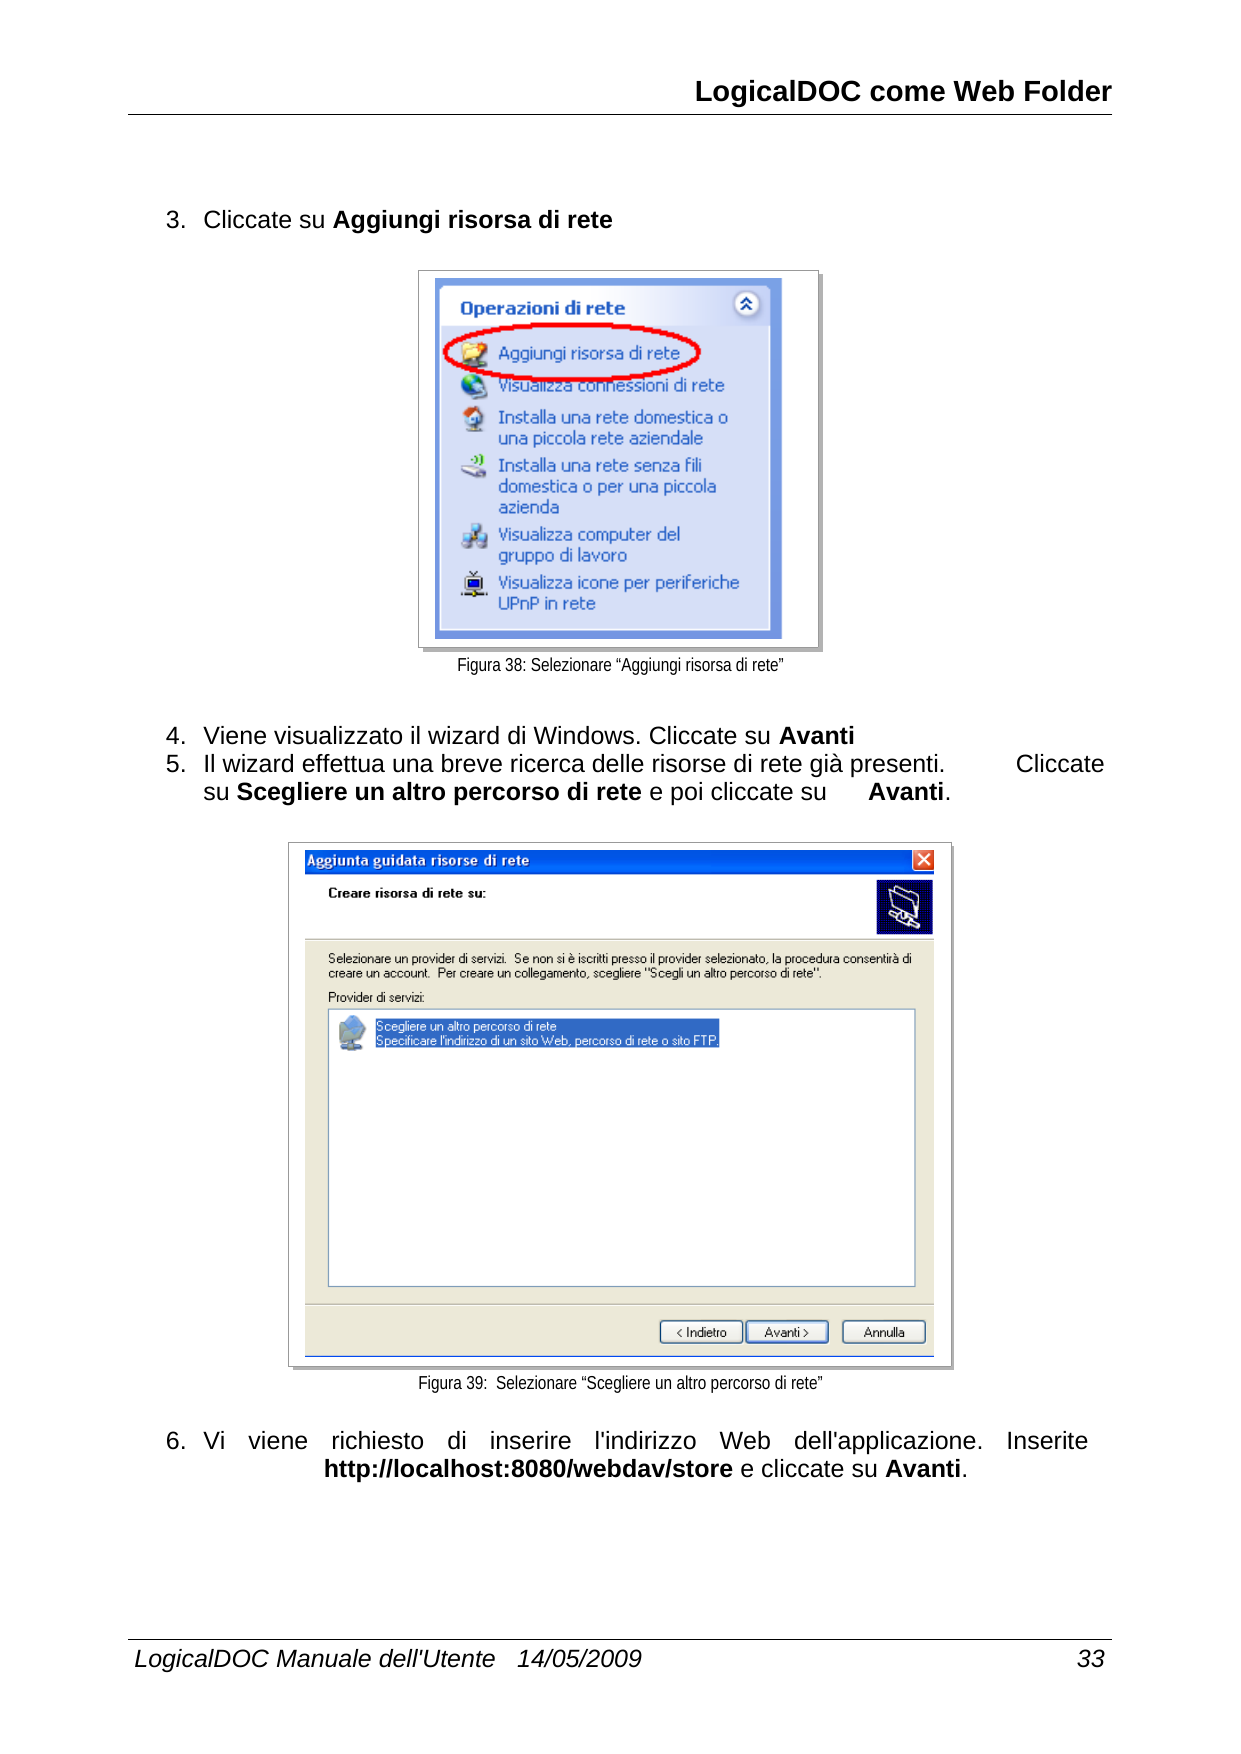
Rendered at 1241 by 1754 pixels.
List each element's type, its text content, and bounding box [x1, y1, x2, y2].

list Viene visualizzato il wizard di Windows. Cliccate su Avanti [166, 722, 1112, 750]
list Cliccate su Aggiungi risorsa di rete [166, 206, 1112, 234]
list Vi viene richiesto di inserire l'indirizzo Web dell'applicazione. Inserite http://localhost:8080/webdav/store e cliccate su Avanti. [166, 1151, 1112, 1483]
text Figura 39: Selezionare “Scegliere un altro percorso di rete” [288, 1367, 952, 1393]
list Il wizard effettua una breve ricerca delle risorse di rete già presenti. Cliccate su Scegliere un altro percorso di rete e poi cliccate su Avanti. [166, 750, 1112, 806]
text Figura 38: Selezionare “Aggiungi risorsa di rete” [418, 648, 822, 675]
picture [305, 850, 934, 1357]
